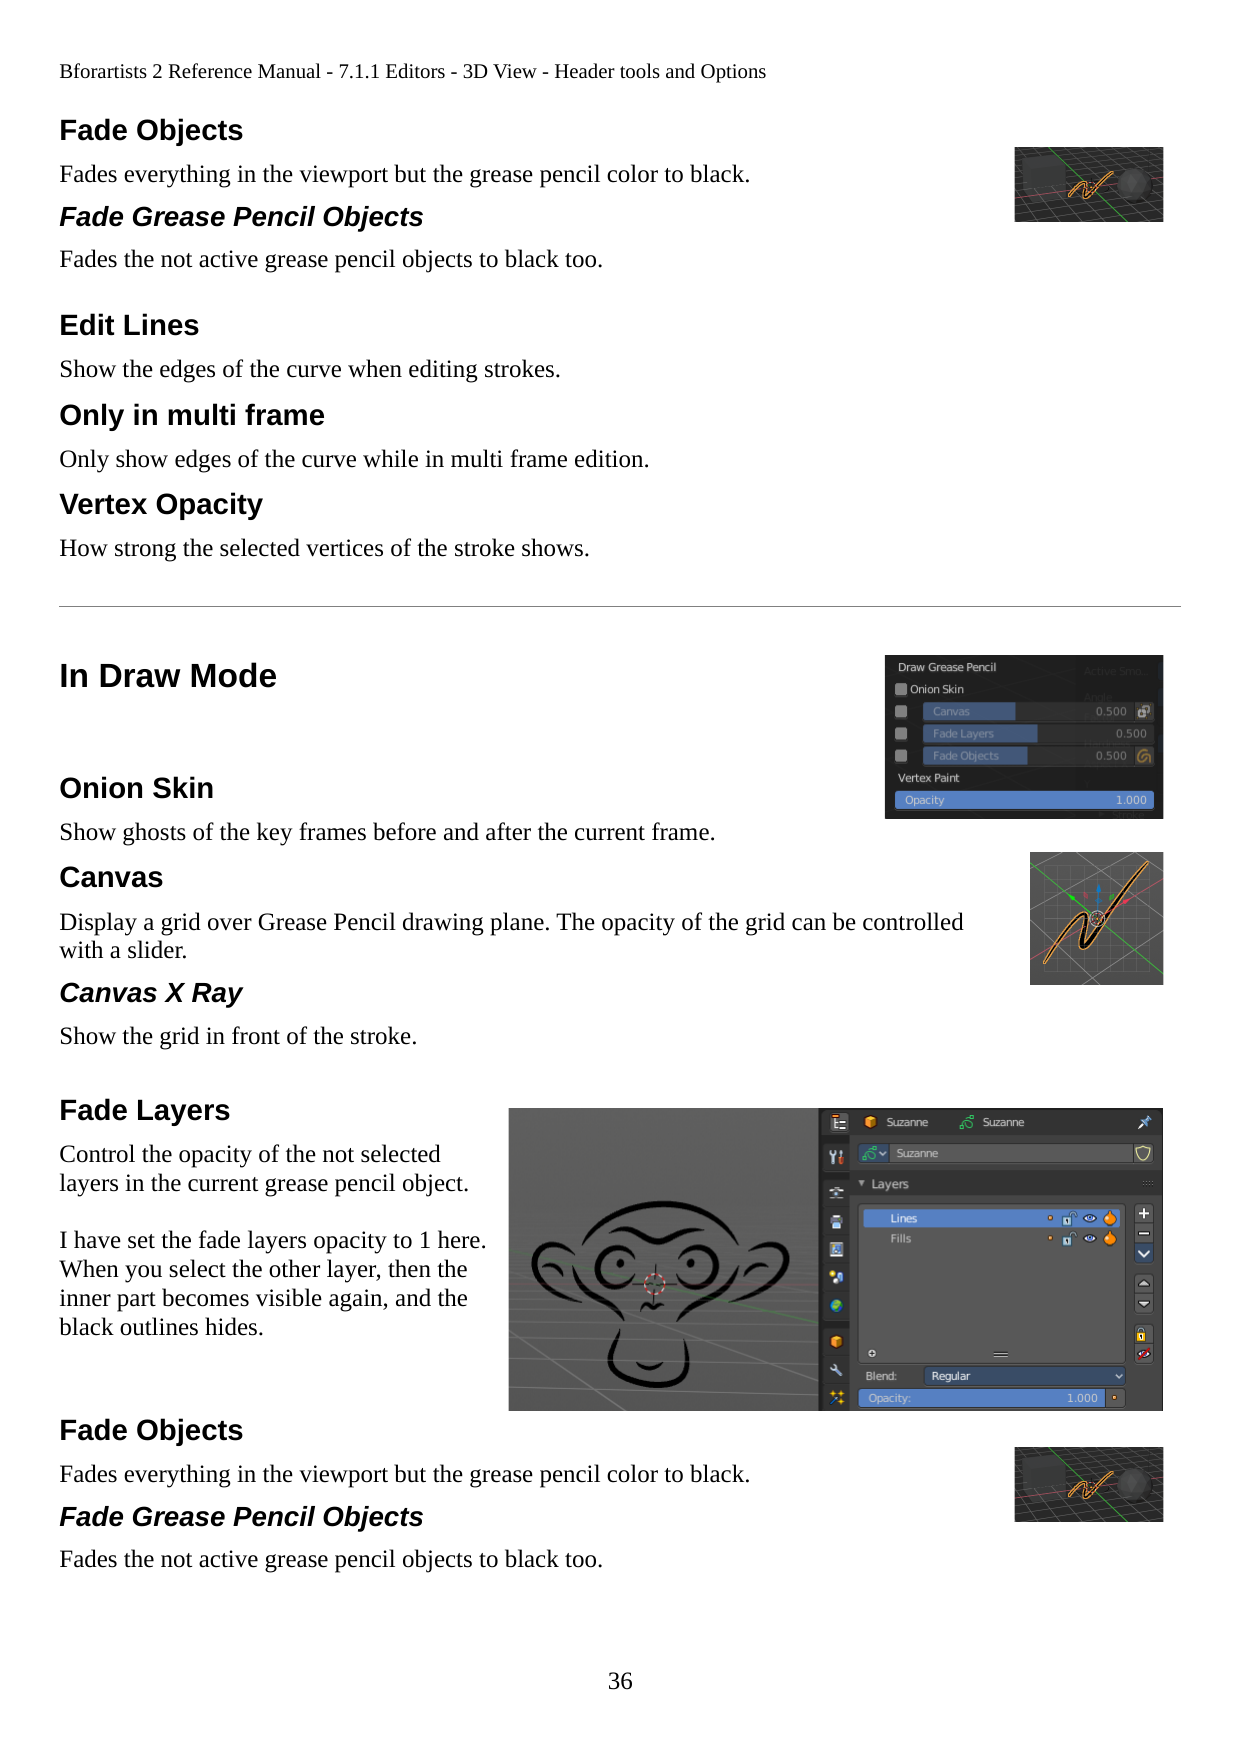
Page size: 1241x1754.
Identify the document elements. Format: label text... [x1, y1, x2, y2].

text Only show edges of the curve while in multi frame edition. [59, 444, 1181, 473]
subtitle Fade Grease Pencil Objects [59, 1500, 1181, 1532]
subtitle Edit Lines [59, 308, 1181, 342]
subtitle Fade Objects [59, 113, 1181, 146]
subtitle Fade Objects [59, 1413, 1181, 1446]
subtitle Onion Skin [59, 771, 884, 804]
subtitle Canvas X Ray [59, 977, 1181, 1008]
subtitle Fade Grease Pencil Objects [59, 200, 1181, 232]
subtitle [1164, 860, 1181, 894]
picture [884, 655, 1164, 819]
text Fades everything in the viewport but the grease pencil color to black. [59, 1459, 1014, 1488]
text How strong the selected vertices of the stroke shows. [59, 533, 1181, 562]
picture [1014, 147, 1164, 222]
text Show the edges of the curve when editing strokes. [59, 354, 1181, 383]
subtitle In Draw Mode [59, 656, 884, 695]
text Display a grid over Grease Pencil drawing plane. The opacity of the grid can be controlled with a slider. [59, 907, 1030, 964]
text Control the opacity of the not selected layers in the current grease pencil object. [59, 1139, 508, 1197]
picture [1014, 1447, 1164, 1522]
text Show ghosts of the key frames before and after the current frame. [59, 817, 1181, 846]
subtitle Only in multi frame [59, 398, 1181, 431]
picture [508, 1108, 1164, 1411]
subtitle Vertex Opacity [59, 487, 1181, 521]
subtitle Canvas [59, 860, 1030, 894]
text Fades everything in the viewport but the grease pencil color to black. [59, 159, 1014, 188]
subtitle [1164, 771, 1181, 804]
text Fades the not active grease pencil objects to black too. [59, 244, 1181, 273]
text Show the grid in front of the stroke. [59, 1021, 1181, 1050]
text I have set the fade layers opacity to 1 here. When you select the other layer, then the inner part becomes visible again, and the black outlines hides. [59, 1226, 508, 1341]
subtitle Fade Layers [59, 1093, 1181, 1127]
subtitle [1164, 656, 1181, 695]
picture [1030, 852, 1164, 985]
text Fades the not active grease pencil objects to black too. [59, 1544, 1181, 1573]
